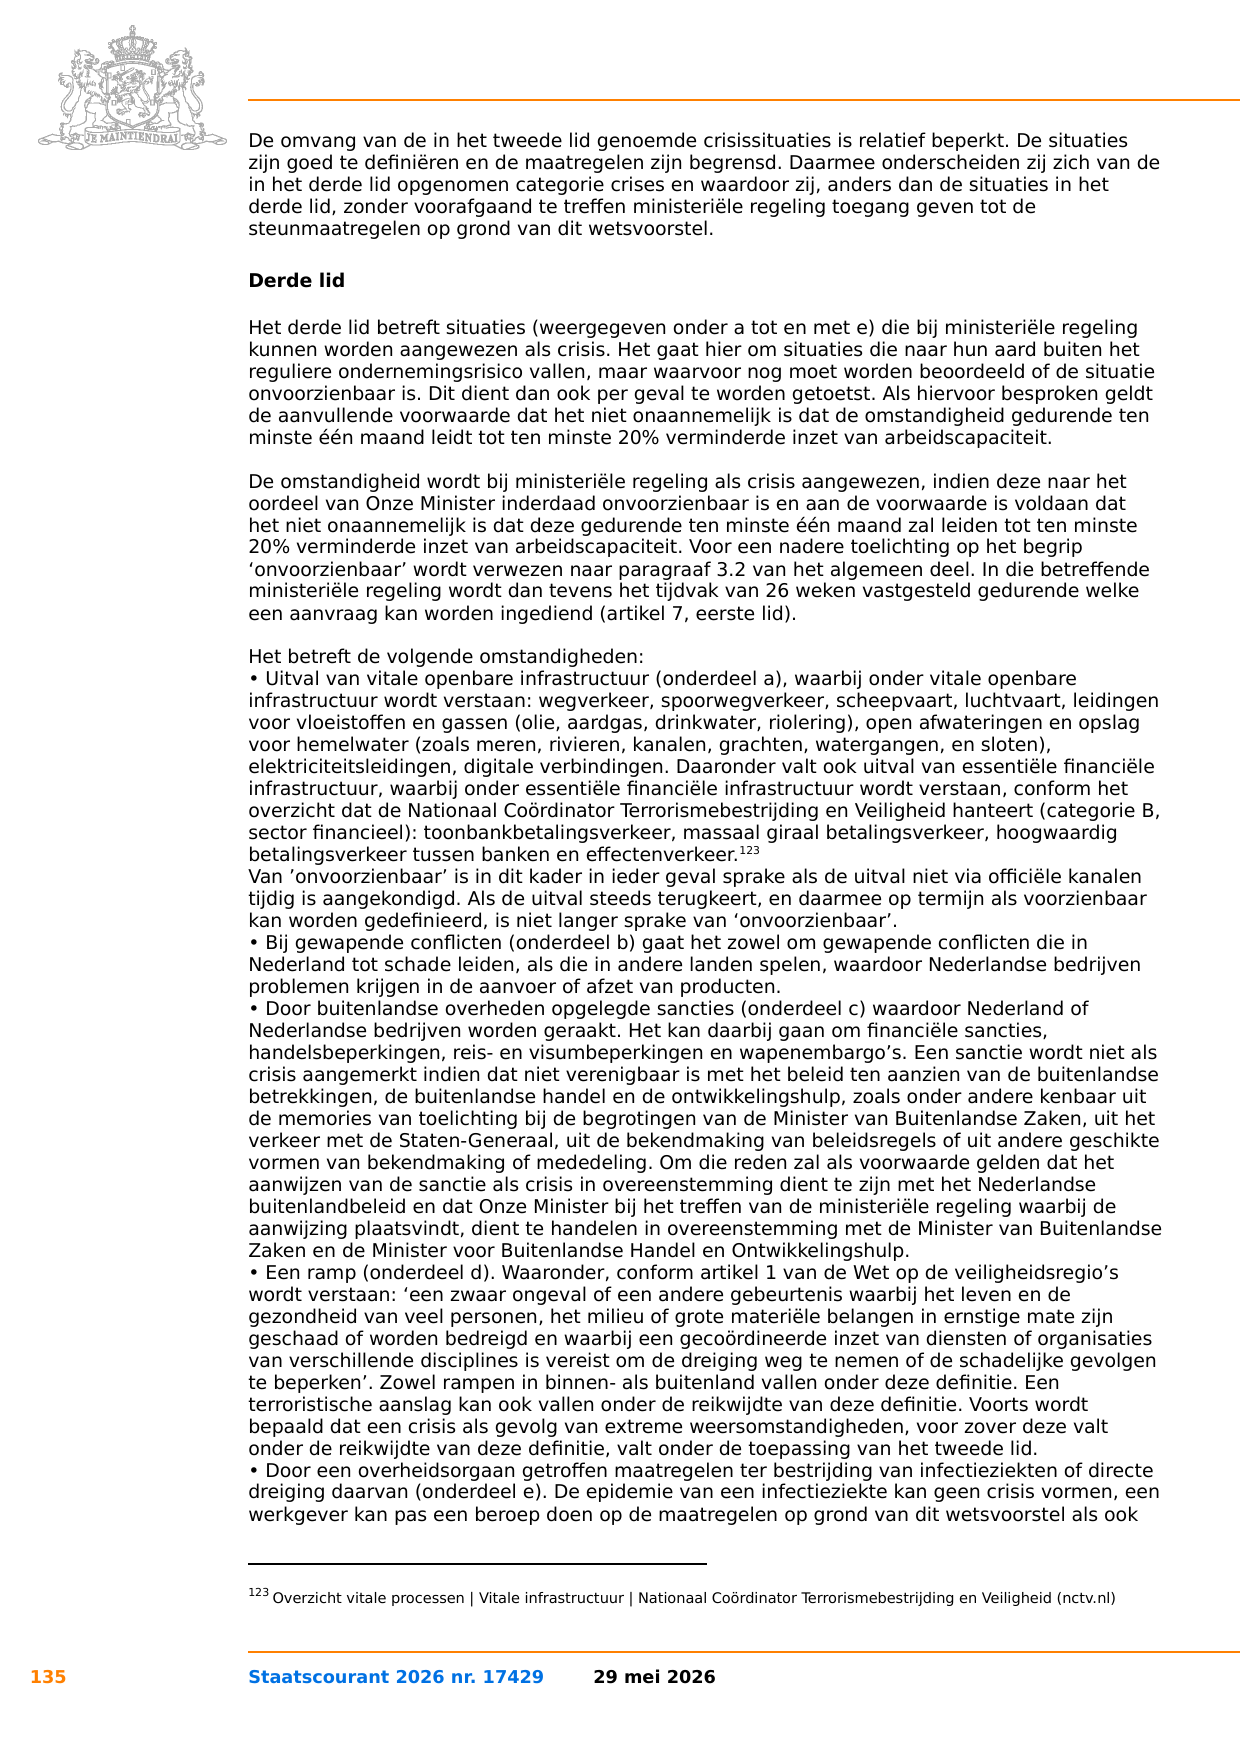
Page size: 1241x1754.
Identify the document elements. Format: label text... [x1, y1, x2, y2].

text • Bij gewapende conflicten (onderdeel b) gaat het zowel om gewapende conflicten die in Nederland tot schade leiden, als die in andere landen spelen, waardoor Nederlandse bedrijven problemen krijgen in de aanvoer of afzet van producten. [248, 932, 1163, 998]
text • Uitval van vitale openbare infrastructuur (onderdeel a), waarbij onder vitale openbare infrastructuur wordt verstaan: wegverkeer, spoorwegverkeer, scheepvaart, luchtvaart, leidingen voor vloeistoffen en gassen (olie, aardgas, drinkwater, riolering), open afwateringen en opslag voor hemelwater (zoals meren, rivieren, kanalen, grachten, watergangen, en sloten), elektriciteitsleidingen, digitale verbindingen. Daaronder valt ook uitval van essentiële financiële infrastructuur, waarbij onder essentiële financiële infrastructuur wordt verstaan, conform het overzicht dat de Nationaal Coördinator Terrorismebestrijding en Veiligheid hanteert (categorie B, sector financieel): toonbankbetalingsverkeer, massaal giraal betalingsverkeer, hoogwaardig betalingsverkeer tussen banken en effectenverkeer. [248, 668, 1163, 866]
text • Door een overheidsorgaan getroffen maatregelen ter bestrijding van infectieziekten of directe dreiging daarvan (onderdeel e). De epidemie van een infectieziekte kan geen crisis vormen, een werkgever kan pas een beroep doen op de maatregelen op grond van dit wetsvoorstel als ook [248, 1459, 1163, 1525]
text • Een ramp (onderdeel d). Waaronder, conform artikel 1 van de Wet op de veiligheidsregio’s wordt verstaan: ‘een zwaar ongeval of een andere gebeurtenis waarbij het leven en de gezondheid van veel personen, het milieu of grote materiële belangen in ernstige mate zijn geschaad of worden bedreigd en waarbij een gecoördineerde inzet van diensten of organisaties van verschillende disciplines is vereist om de dreiging weg te nemen of de schadelijke gevolgen te beperken’. Zowel rampen in binnen- als buitenland vallen onder deze definitie. Een terroristische aanslag kan ook vallen onder de reikwijdte van deze definitie. Voorts wordt bepaald dat een crisis als gevolg van extreme weersomstandigheden, voor zover deze valt onder de reikwijdte van deze definitie, valt onder de toepassing van het tweede lid. [248, 1262, 1163, 1459]
text De omstandigheid wordt bij ministeriële regeling als crisis aangewezen, indien deze naar het oordeel van Onze Minister inderdaad onvoorzienbaar is en aan de voorwaarde is voldaan dat het niet onaannemelijk is dat deze gedurende ten minste één maand zal leiden tot ten minste 20% verminderde inzet van arbeidscapaciteit. Voor een nadere toelichting op het begrip ‘onvoorzienbaar’ wordt verwezen naar paragraaf 3.2 van het algemeen deel. In die betreffende ministeriële regeling wordt dan tevens het tijdvak van 26 weken vastgesteld gedurende welke een aanvraag kan worden ingediend (artikel 7, eerste lid). [248, 471, 1163, 624]
text Het betreft de volgende omstandigheden: [248, 646, 1163, 668]
text Overzicht vitale processen | Vitale infrastructuur | Nationaal Coördinator Terrorismebestrijding en Veiligheid (nctv.nl) [248, 1586, 1163, 1608]
text De omvang van de in het tweede lid genoemde crisissituaties is relatief beperkt. De situaties zijn goed te definiëren en de maatregelen zijn begrensd. Daarmee onderscheiden zij zich van de in het derde lid opgenomen categorie crises en waardoor zij, anders dan de situaties in het derde lid, zonder voorafgaand te treffen ministeriële regeling toegang geven tot de steunmaatregelen op grond van dit wetsvoorstel. [248, 130, 1163, 240]
text • Door buitenlandse overheden opgelegde sancties (onderdeel c) waardoor Nederland of Nederlandse bedrijven worden geraakt. Het kan daarbij gaan om financiële sancties, handelsbeperkingen, reis- en visumbeperkingen en wapenembargo’s. Een sanctie wordt niet als crisis aangemerkt indien dat niet verenigbaar is met het beleid ten aanzien van de buitenlandse betrekkingen, de buitenlandse handel en de ontwikkelingshulp, zoals onder andere kenbaar uit de memories van toelichting bij de begrotingen van de Minister van Buitenlandse Zaken, uit het verkeer met de Staten-Generaal, uit de bekendmaking van beleidsregels of uit andere geschikte vormen van bekendmaking of mededeling. Om die reden zal als voorwaarde gelden dat het aanwijzen van de sanctie als crisis in overeenstemming dient te zijn met het Nederlandse buitenlandbeleid en dat Onze Minister bij het treffen van de ministeriële regeling waarbij de aanwijzing plaatsvindt, dient te handelen in overeenstemming met de Minister van Buitenlandse Zaken en de Minister voor Buitenlandse Handel en Ontwikkelingshulp. [248, 998, 1163, 1262]
picture [38, 25, 227, 150]
text Het derde lid betreft situaties (weergegeven onder a tot en met e) die bij ministeriële regeling kunnen worden aangewezen als crisis. Het gaat hier om situaties die naar hun aard buiten het reguliere ondernemingsrisico vallen, maar waarvoor nog moet worden beoordeeld of de situatie onvoorzienbaar is. Dit dient dan ook per geval te worden getoetst. Als hiervoor besproken geldt de aanvullende voorwaarde dat het niet onaannemelijk is dat de omstandigheid gedurende ten minste één maand leidt tot ten minste 20% verminderde inzet van arbeidscapaciteit. [248, 317, 1163, 449]
text Van ’onvoorzienbaar’ is in dit kader in ieder geval sprake als de uitval niet via officiële kanalen tijdig is aangekondigd. Als de uitval steeds terugkeert, en daarmee op termijn als voorzienbaar kan worden gedefinieerd, is niet langer sprake van ‘onvoorzienbaar’. [248, 866, 1163, 932]
subtitle Derde lid [248, 270, 1163, 292]
